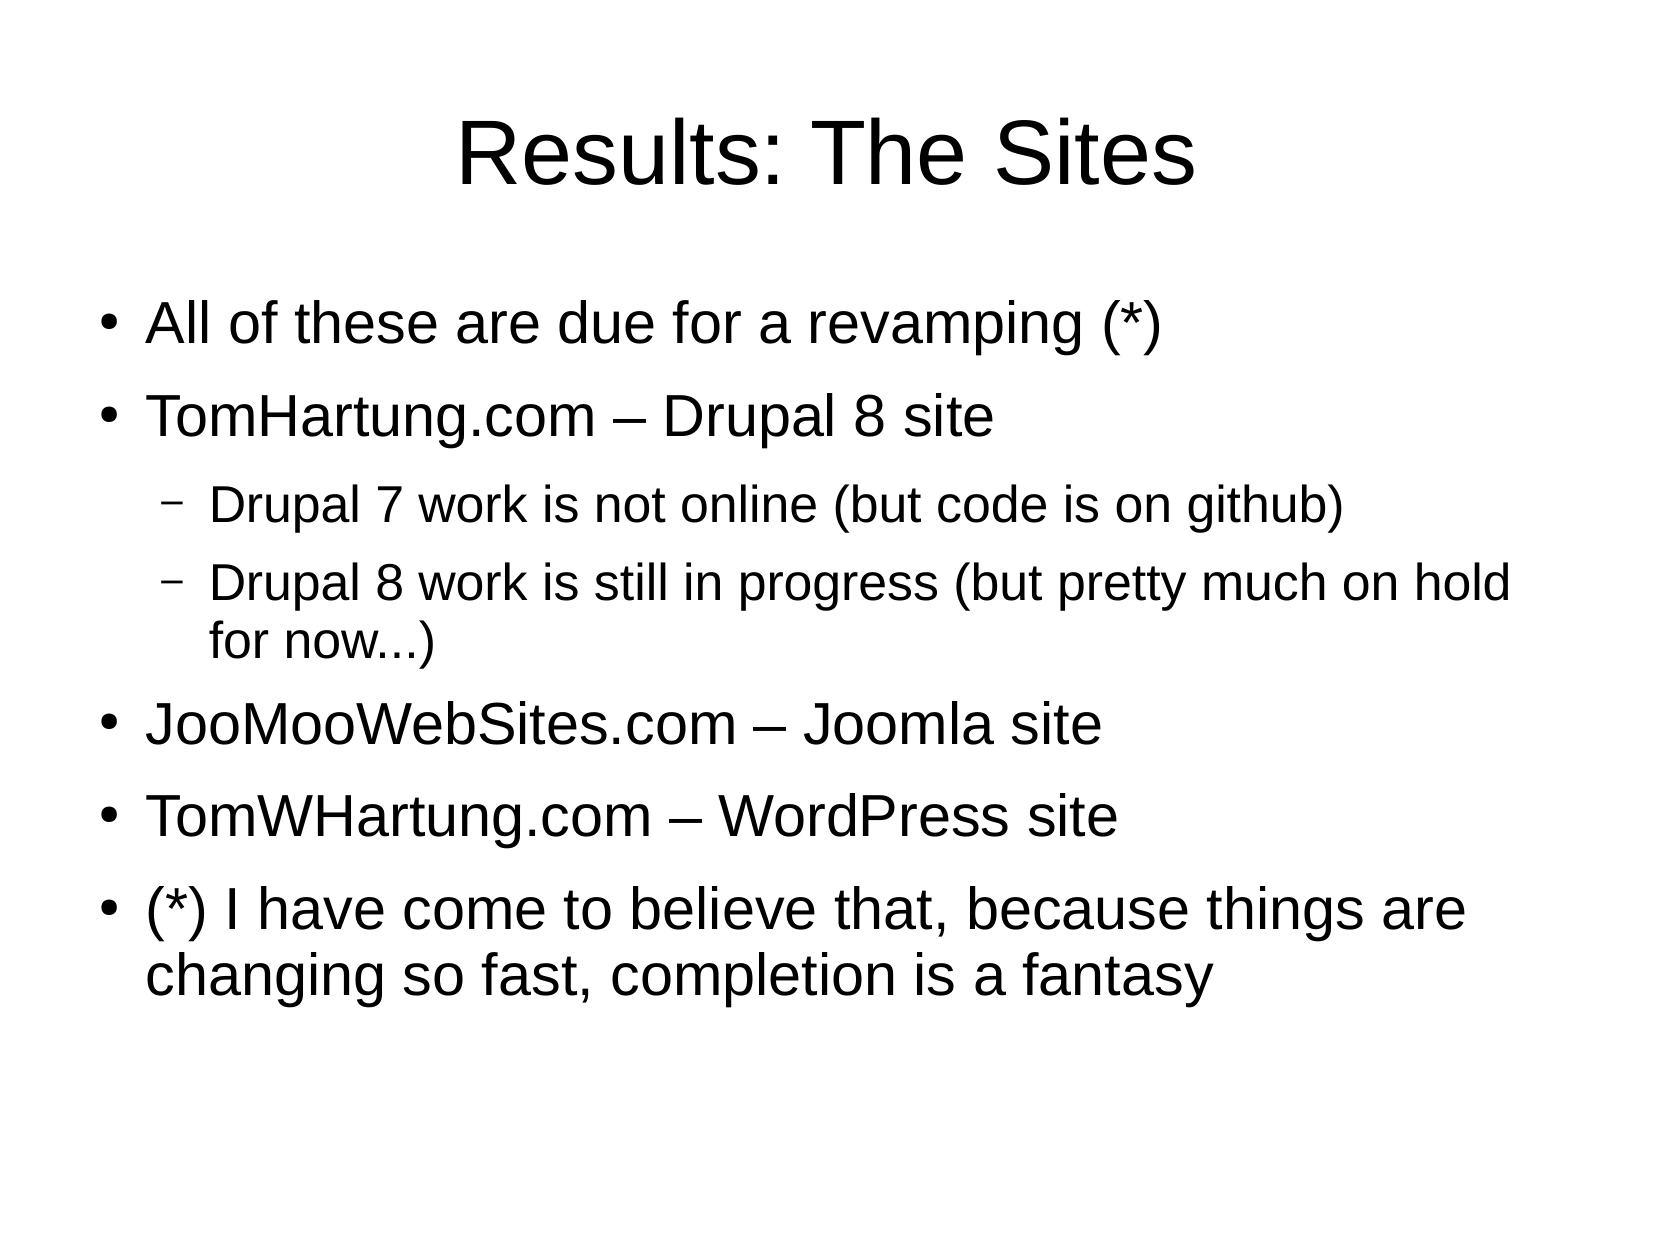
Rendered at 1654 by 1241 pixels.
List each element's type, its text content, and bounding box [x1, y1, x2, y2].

title Results: The Sites [82, 49, 1571, 257]
list All of these are due for a revamping (*) TomHartung.com – Drupal 8 site Drupal 7 work is not online (but code is on github) Drupal 8 work is still in progress (but pretty much on hold for now...) JooMooWebSites.com – Joomla site TomWHartung.com – WordPress site (*) I have come to believe that, because things are changing so fast, completion is a fantasy [82, 290, 1571, 1010]
